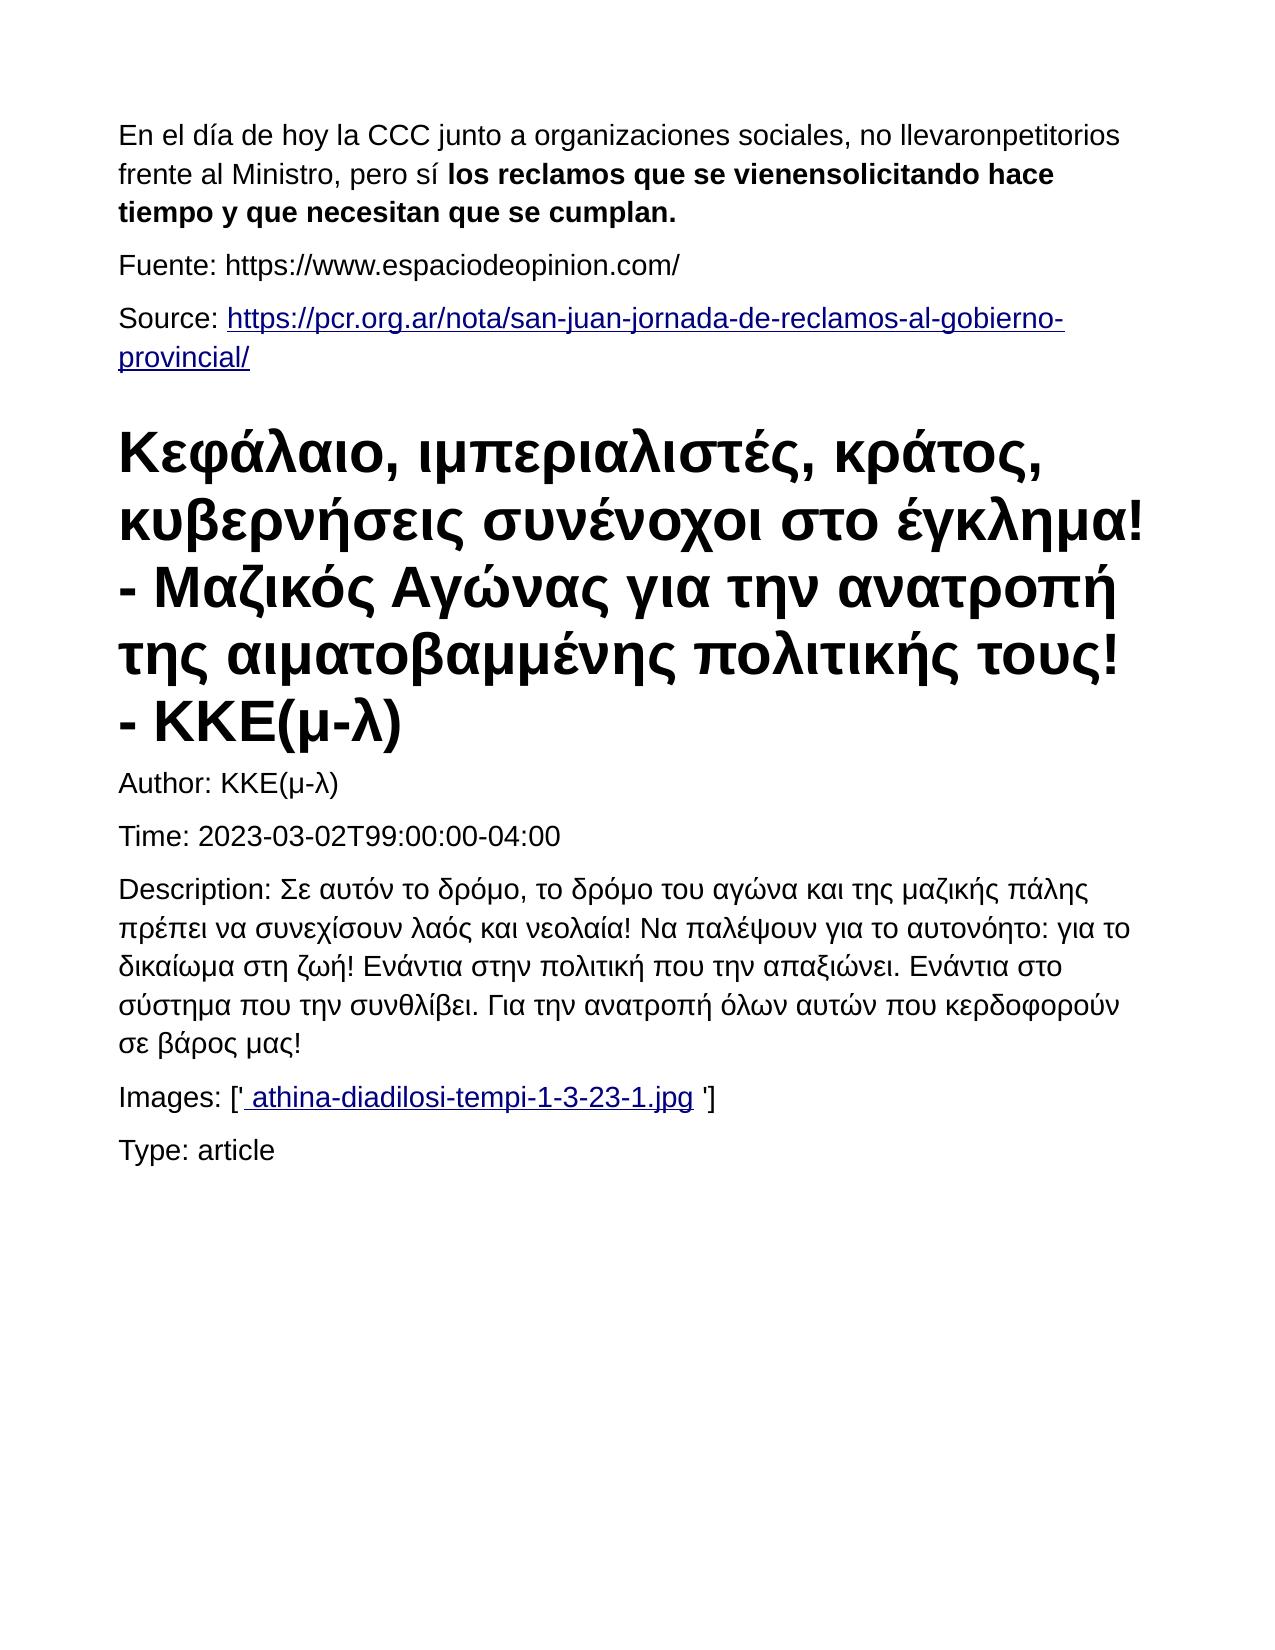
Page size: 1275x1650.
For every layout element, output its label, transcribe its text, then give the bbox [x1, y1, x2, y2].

text Fuente: https://www.espaciodeopinion.com/ [118, 248, 1157, 282]
text Images: [' athina-diadilosi-tempi-1-3-23-1.jpg '] [118, 1079, 1157, 1113]
text Time: 2023-03-02T99:00:00-04:00 [118, 819, 1157, 853]
text En el día de hoy la CCC junto a organizaciones sociales, no llevaronpetitorios frente al Ministro, pero sí los reclamos que se vienensolicitando hace tiempo y que necesitan que se cumplan. [118, 118, 1157, 229]
text Type: article [118, 1133, 1157, 1166]
subtitle Κεφάλαιο, ιμπεριαλιστές, κράτος, κυβερνήσεις συνένοχοι στο έγκλημα! - Μαζικός Αγώνας για την ανατροπή της αιματοβαμμένης πολιτικής τους! - ΚΚΕ(μ-λ) [118, 418, 1157, 753]
text Author: ΚΚΕ(μ-λ) [118, 766, 1157, 799]
text Description: Σε αυτόν το δρόμο, το δρόμο του αγώνα και της μαζικής πάλης πρέπει να συνεχίσουν λαός και νεολαία! Να παλέψουν για το αυτονόητο: για το δικαίωμα στη ζωή! Ενάντια στην πολιτική που την απαξιώνει. Ενάντια στο σύστημα που την συνθλίβει. Για την ανατροπή όλων αυτών που κερδοφορούν σε βάρος μας! [118, 872, 1157, 1060]
text Source: https://pcr.org.ar/nota/san-juan-jornada-de-reclamos-al-gobierno-provincial/ [118, 301, 1157, 373]
